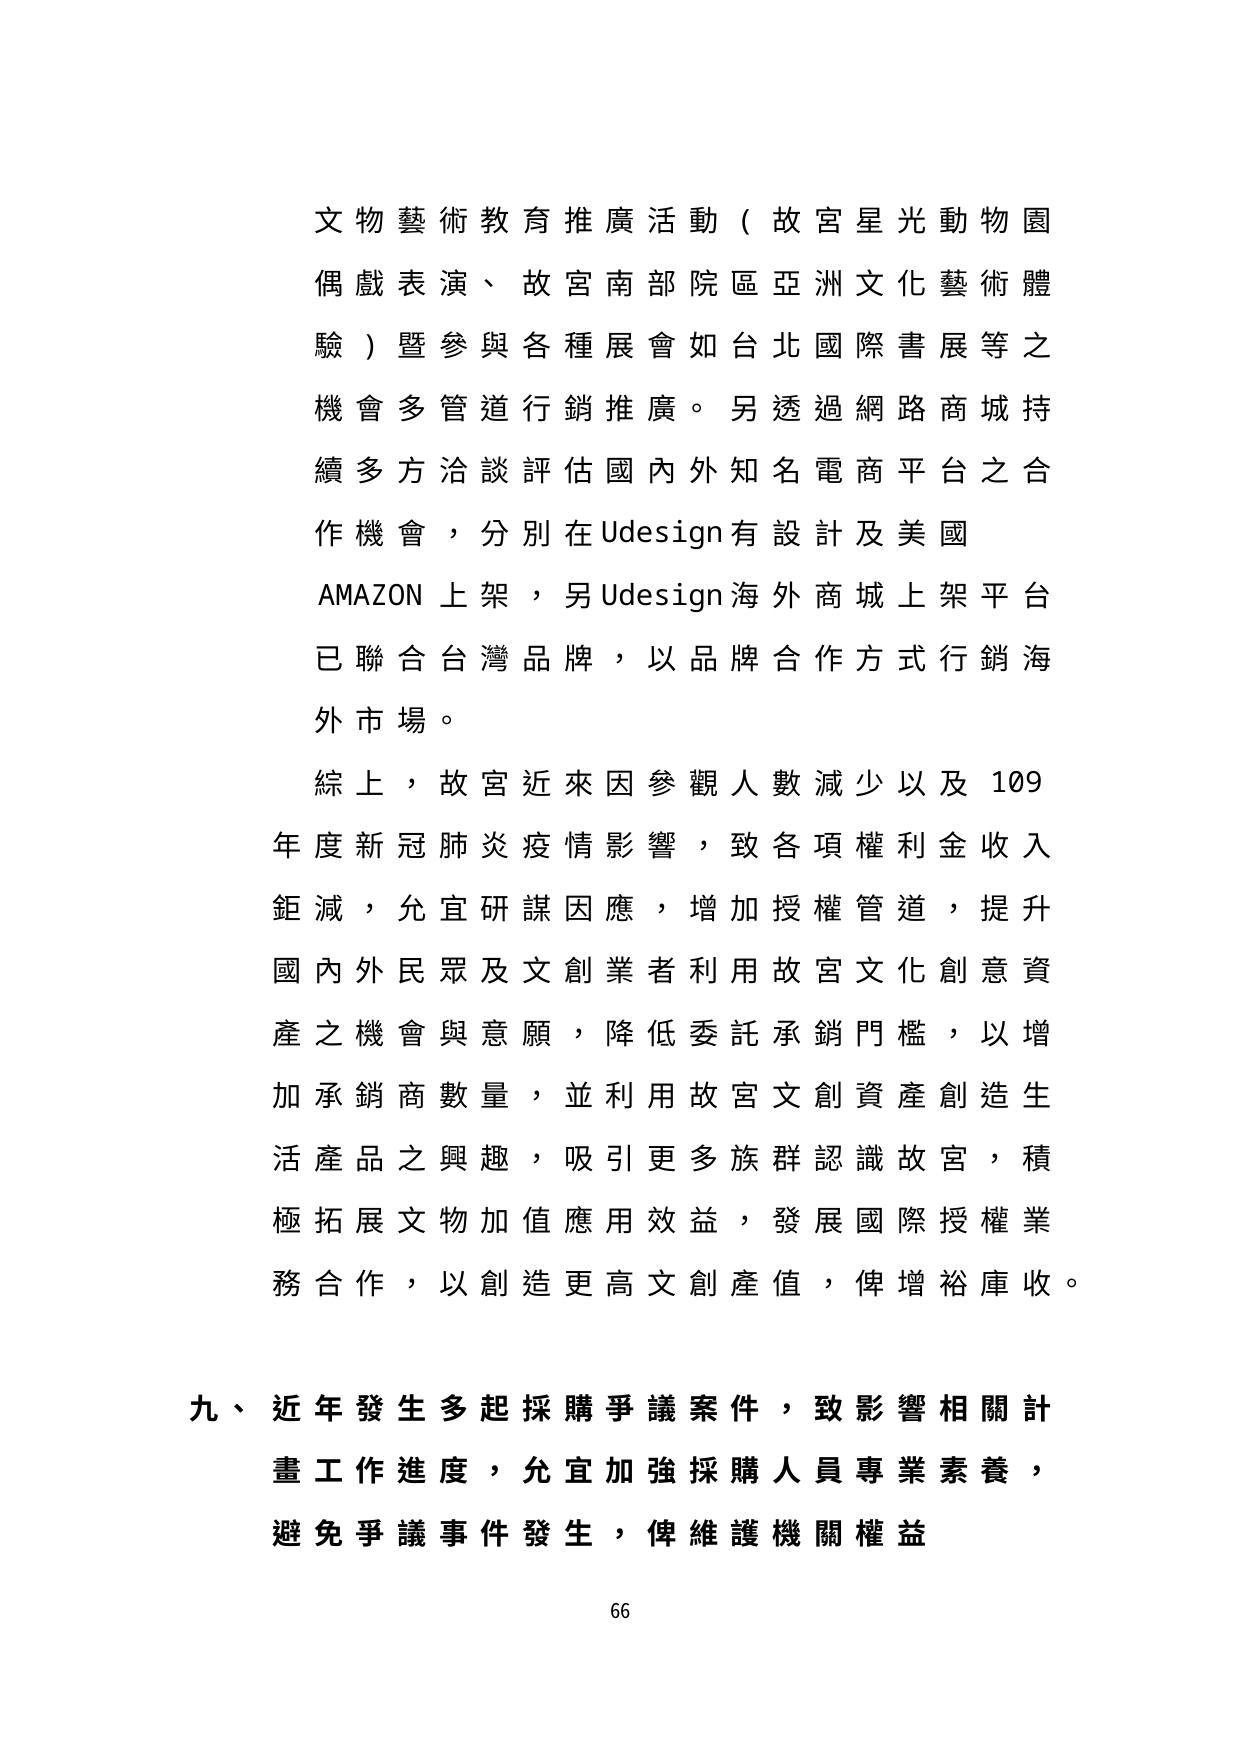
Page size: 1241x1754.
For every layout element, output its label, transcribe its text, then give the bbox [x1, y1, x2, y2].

text 綜上，故宮近來因參觀人數減少以及109年度新冠肺炎疫情影響，致各項權利金收入鉅減，允宜研謀因應，增加授權管道，提升國內外民眾及文創業者利用故宮文化創意資產之機會與意願，降低委託承銷門檻，以增加承銷商數量，並利用故宮文創資產創造生活產品之興趣，吸引更多族群認識故宮，積極拓展文物加值應用效益，發展國際授權業務合作，以創造更高文創產值，俾增裕庫收。 [242, 740, 1058, 1302]
text 九、近年發生多起採購爭議案件，致影響相關計畫工作進度，允宜加強採購人員專業素養，避免爭議事件發生，俾維護機關權益 [183, 1365, 1058, 1552]
text 文物藝術教育推廣活動(故宮星光動物園偶戲表演、故宮南部院區亞洲文化藝術體驗)暨參與各種展會如台北國際書展等之機會多管道行銷推廣。另透過網路商城持續多方洽談評估國內外知名電商平台之合作機會，分別在Udesign有設計及美國AMAZON上架，另Udesign海外商城上架平台已聯合台灣品牌，以品牌合作方式行銷海外市場。 [301, 177, 1058, 740]
